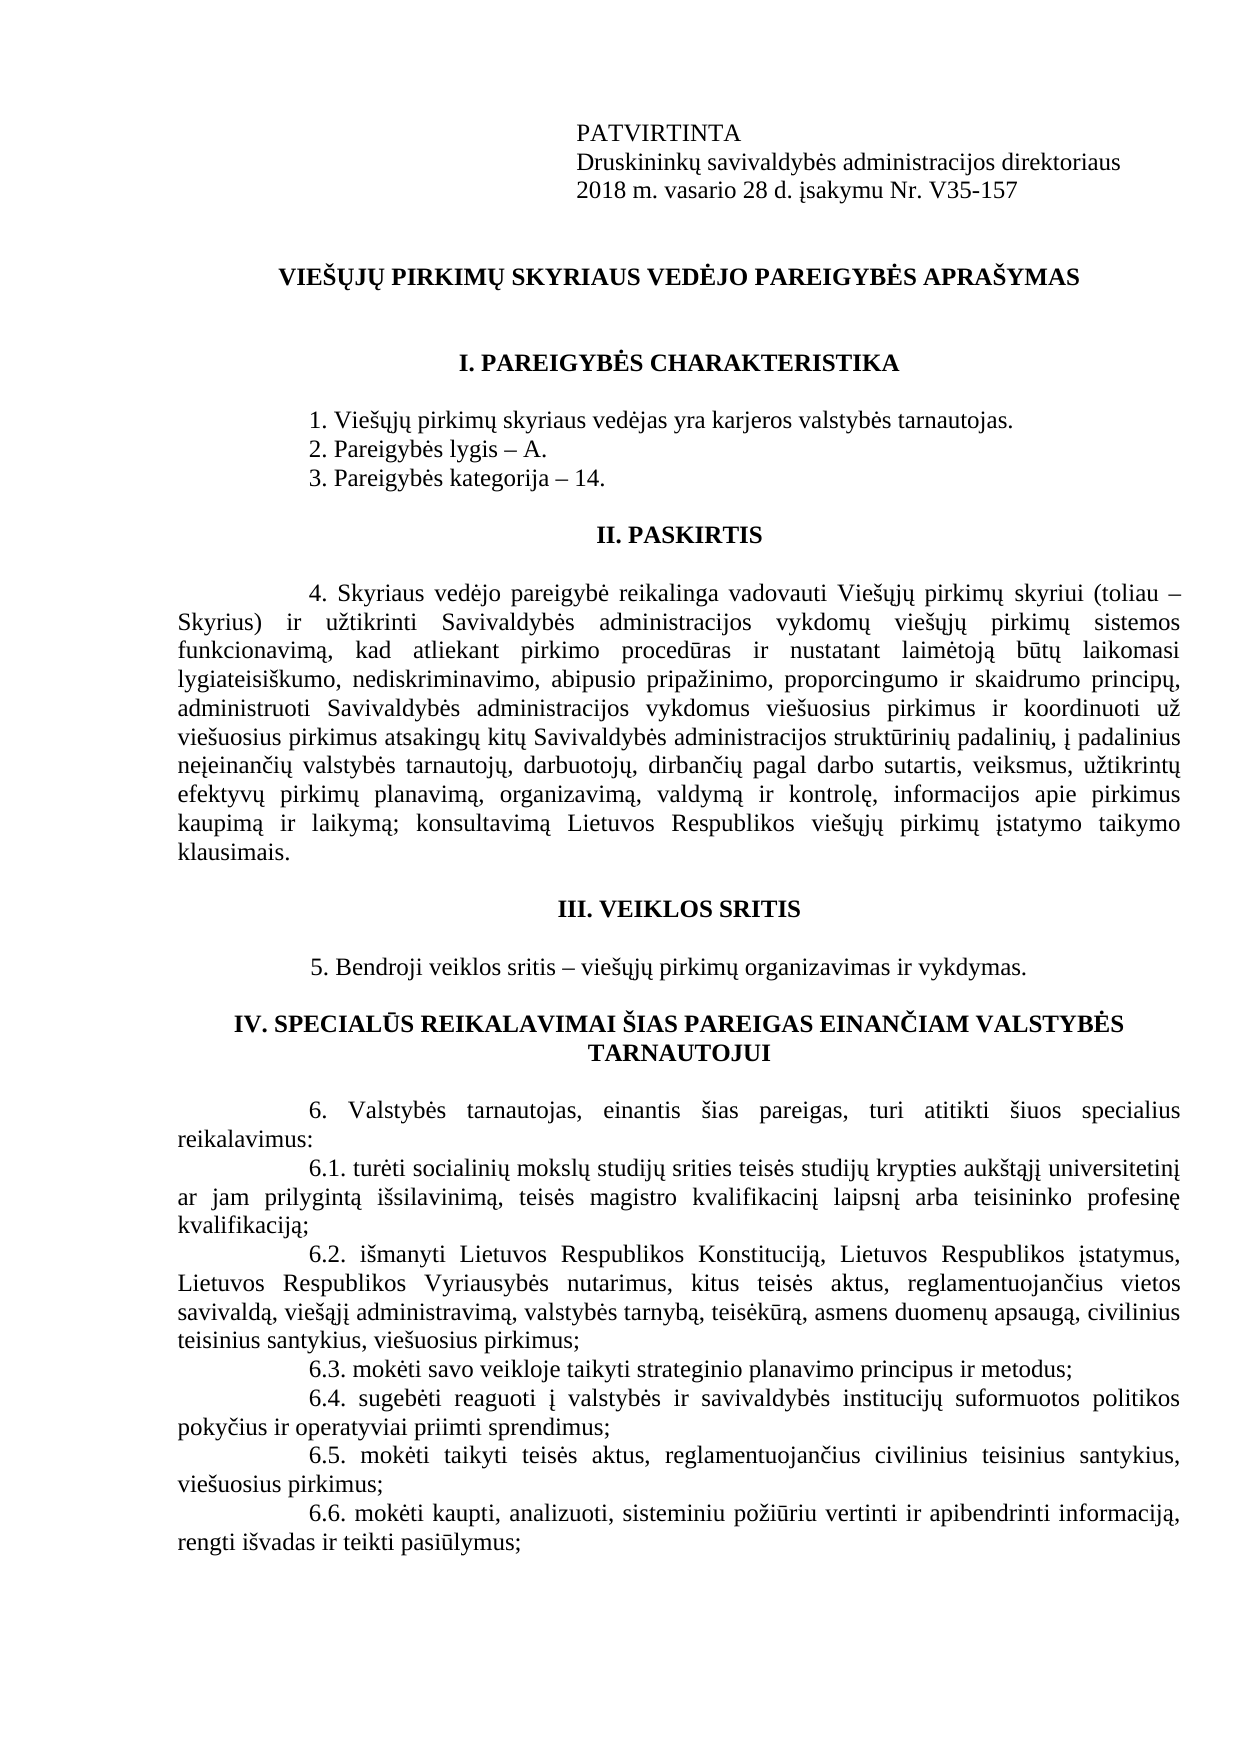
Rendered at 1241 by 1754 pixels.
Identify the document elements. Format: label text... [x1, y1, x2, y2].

text 3. Pareigybės kategorija – 14. [177, 463, 1181, 492]
text 6.2. išmanyti Lietuvos Respublikos Konstituciją, Lietuvos Respublikos įstatymus, Lietuvos Respublikos Vyriausybės nutarimus, kitus teisės aktus, reglamentuojančius vietos savivaldą, viešąjį administravimą, valstybės tarnybą, teisėkūrą, asmens duomenų apsaugą, civilinius teisinius santykius, viešuosius pirkimus; [177, 1239, 1181, 1354]
text VIEŠŲJŲ PIRKIMŲ SKYRIAUS VEDĖJO PAREIGYBĖS APRAŠYMAS [177, 262, 1181, 291]
text 6.6. mokėti kaupti, analizuoti, sisteminiu požiūriu vertinti ir apibendrinti informaciją, rengti išvadas ir teikti pasiūlymus; [177, 1498, 1181, 1556]
text 1. Viešųjų pirkimų skyriaus vedėjas yra karjeros valstybės tarnautojas. [177, 406, 1181, 434]
text 2. Pareigybės lygis – A. [177, 434, 1181, 463]
text I. PAREIGYBĖS CHARAKTERISTIKA [177, 348, 1181, 377]
text 4. Skyriaus vedėjo pareigybė reikalinga vadovauti Viešųjų pirkimų skyriui (toliau – Skyrius) ir užtikrinti Savivaldybės administracijos vykdomų viešųjų pirkimų sistemos funkcionavimą, kad atliekant pirkimo procedūras ir nustatant laimėtoją būtų laikomasi lygiateisiškumo, nediskriminavimo, abipusio pripažinimo, proporcingumo ir skaidrumo principų, administruoti Savivaldybės administracijos vykdomus viešuosius pirkimus ir koordinuoti už viešuosius pirkimus atsakingų kitų Savivaldybės administracijos struktūrinių padalinių, į padalinius neįeinančių valstybės tarnautojų, darbuotojų, dirbančių pagal darbo sutartis, veiksmus, užtikrintų efektyvų pirkimų planavimą, organizavimą, valdymą ir kontrolę, informacijos apie pirkimus kaupimą ir laikymą; konsultavimą Lietuvos Respublikos viešųjų pirkimų įstatymo taikymo klausimais. [177, 578, 1181, 866]
text PATVIRTINTA [177, 118, 1181, 147]
text 6.1. turėti socialinių mokslų studijų srities teisės studijų krypties aukštąjį universitetinį ar jam prilygintą išsilavinimą, teisės magistro kvalifikacinį laipsnį arba teisininko profesinę kvalifikaciją; [177, 1153, 1181, 1239]
text 6.5. mokėti taikyti teisės aktus, reglamentuojančius civilinius teisinius santykius, viešuosius pirkimus; [177, 1441, 1181, 1498]
text IV. SPECIALŪS REIKALAVIMAI ŠIAS PAREIGAS EINANČIAM VALSTYBĖS TARNAUTOJUI [177, 1009, 1181, 1067]
text Druskininkų savivaldybės administracijos direktoriaus [177, 147, 1181, 176]
text 2018 m. vasario 28 d. įsakymu Nr. V35-157 [177, 176, 1181, 204]
text II. PASKIRTIS [177, 521, 1181, 549]
text 5. Bendroji veiklos sritis – viešųjų pirkimų organizavimas ir vykdymas. [177, 952, 1181, 981]
text 6. Valstybės tarnautojas, einantis šias pareigas, turi atitikti šiuos specialius reikalavimus: [177, 1096, 1181, 1153]
text 6.4. sugebėti reaguoti į valstybės ir savivaldybės institucijų suformuotos politikos pokyčius ir operatyviai priimti sprendimus; [177, 1383, 1181, 1441]
text III. VEIKLOS SRITIS [177, 894, 1181, 923]
text 6.3. mokėti savo veikloje taikyti strateginio planavimo principus ir metodus; [177, 1354, 1181, 1383]
